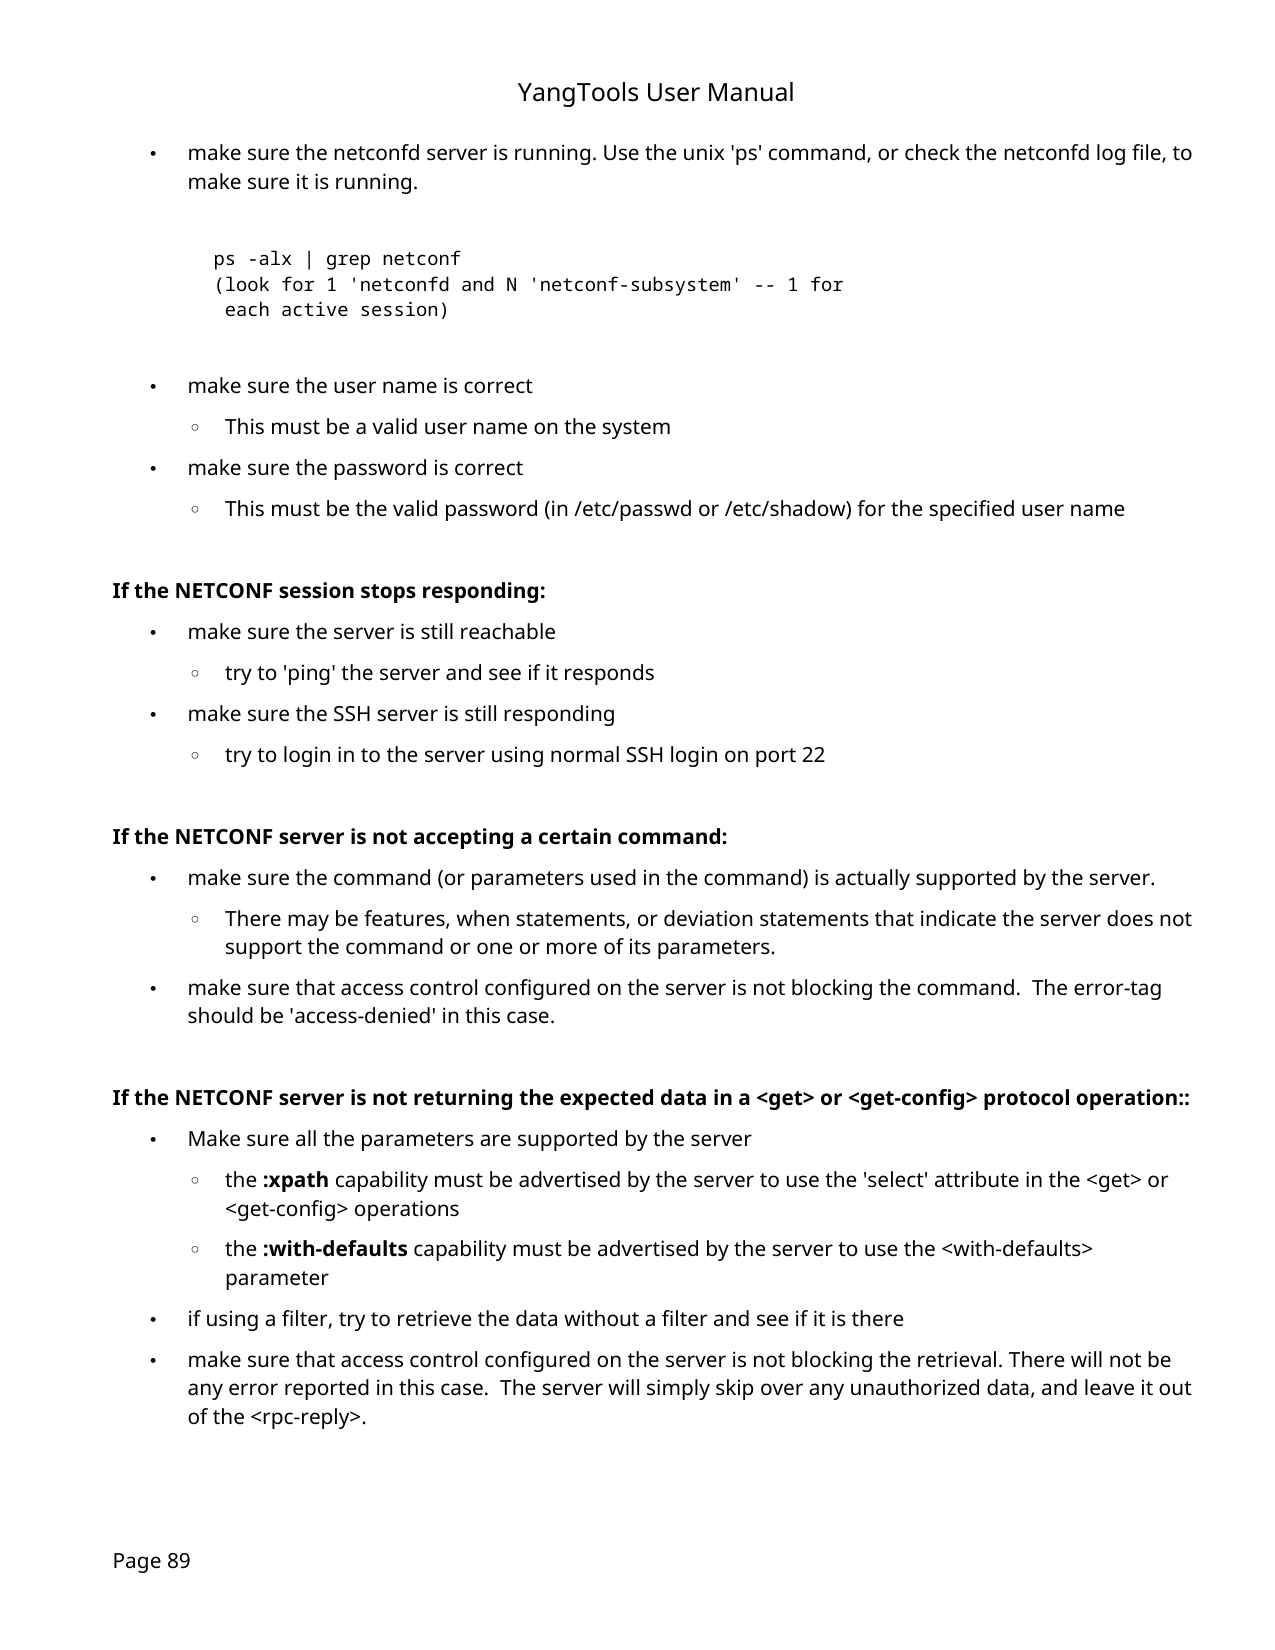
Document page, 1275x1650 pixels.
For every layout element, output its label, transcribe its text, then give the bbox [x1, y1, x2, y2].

list make sure the SSH server is still responding [150, 699, 1200, 727]
text If the NETCONF server is not accepting a certain command: [112, 822, 1200, 850]
list make sure that access control configured on the server is not blocking the retrieval. There will not be any error reported in this case. The server will simply skip over any unauthorized data, and leave it out of the <rpc-reply>. [150, 1345, 1200, 1430]
list make sure that access control configured on the server is not blocking the command. The error-tag should be 'access-denied' in this case. [150, 973, 1200, 1030]
text If the NETCONF server is not returning the expected data in a <get> or <get-config> protocol operation:: [112, 1083, 1200, 1112]
list make sure the command (or parameters used in the command) is actually supported by the server. [150, 863, 1200, 891]
text ps -alx | grep netconf (look for 1 'netconfd and N 'netconf-subsystem' -- 1 for each active session) [139, 245, 1200, 322]
list try to login in to the server using normal SSH login on port 22 [187, 740, 1200, 768]
list try to 'ping' the server and see if it responds [187, 658, 1200, 686]
list Make sure all the parameters are supported by the server [150, 1124, 1200, 1153]
list This must be a valid user name on the system [187, 412, 1200, 441]
list There may be features, when statements, or deviation statements that indicate the server does not support the command or one or more of its parameters. [187, 904, 1200, 961]
list make sure the password is correct [150, 453, 1200, 482]
list make sure the user name is correct [150, 371, 1200, 400]
list the :with-defaults capability must be advertised by the server to use the <with-defaults> parameter [187, 1234, 1200, 1291]
list make sure the netconfd server is running. Use the unix 'ps' command, or check the netconfd log file, to make sure it is running. [150, 138, 1200, 195]
list the :xpath capability must be advertised by the server to use the 'select' attribute in the <get> or <get-config> operations [187, 1165, 1200, 1222]
list This must be the valid password (in /etc/passwd or /etc/shadow) for the specified user name [187, 494, 1200, 523]
list if using a filter, try to retrieve the data without a filter and see if it is there [150, 1304, 1200, 1332]
text If the NETCONF session stops responding: [112, 576, 1200, 604]
list make sure the server is still reachable [150, 617, 1200, 646]
